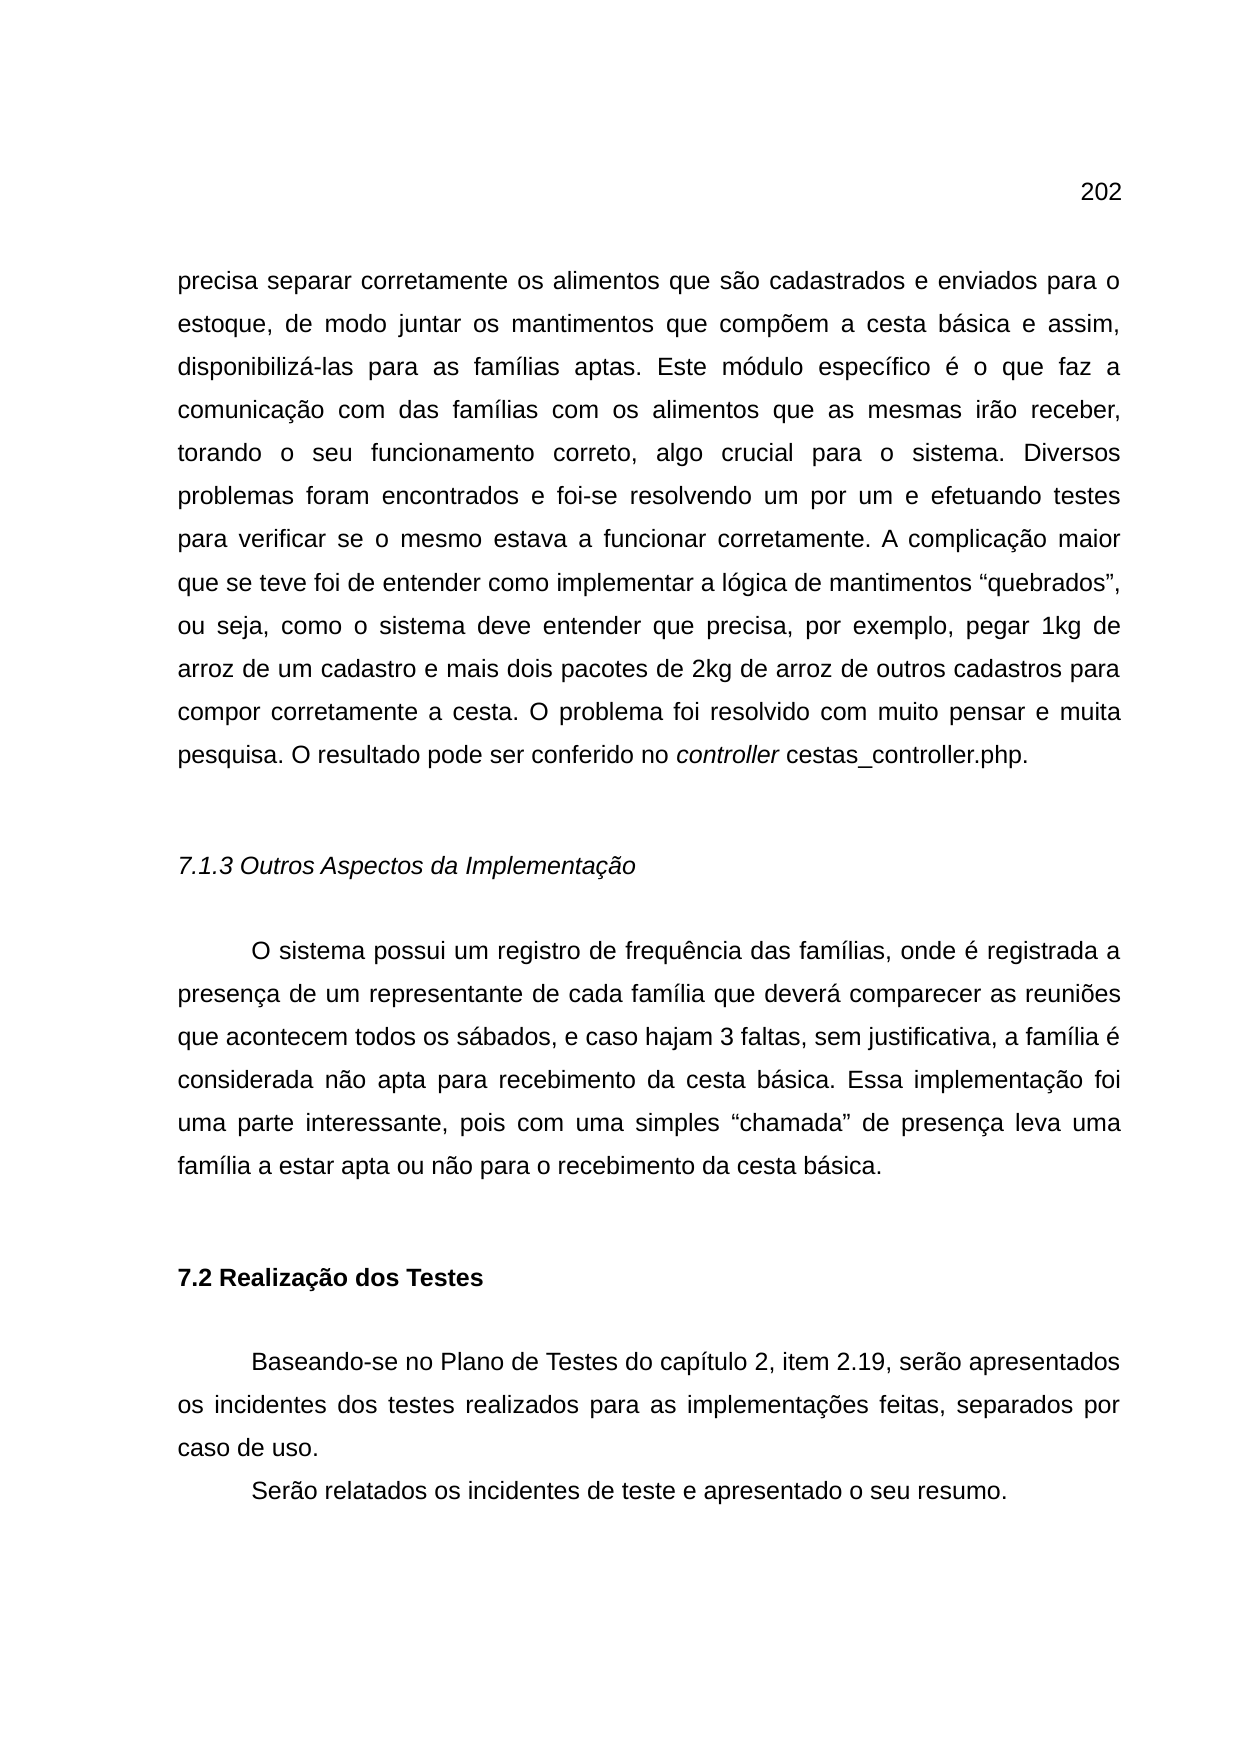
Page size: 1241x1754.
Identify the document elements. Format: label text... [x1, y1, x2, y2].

text Serão relatados os incidentes de teste e apresentado o seu resumo. [177, 1476, 1122, 1505]
subtitle 7.2 Realização dos Testes [177, 1263, 1122, 1291]
text Baseando-se no Plano de Testes do capítulo 2, item 2.19, serão apresentados os incidentes dos testes realizados para as implementações feitas, separados por caso de uso. [177, 1347, 1122, 1462]
text O sistema possui um registro de frequência das famílias, onde é registrada a presença de um representante de cada família que deverá comparecer as reuniões que acontecem todos os sábados, e caso hajam 3 faltas, sem justificativa, a família é considerada não apta para recebimento da cesta básica. Essa implementação foi uma parte interessante, pois com uma simples “chamada” de presença leva uma família a estar apta ou não para o recebimento da cesta básica. [177, 936, 1122, 1180]
text precisa separar corretamente os alimentos que são cadastrados e enviados para o estoque, de modo juntar os mantimentos que compõem a cesta básica e assim, disponibilizá-las para as famílias aptas. Este módulo específico é o que faz a comunicação com das famílias com os alimentos que as mesmas irão receber, torando o seu funcionamento correto, algo crucial para o sistema. Diversos problemas foram encontrados e foi-se resolvendo um por um e efetuando testes para verificar se o mesmo estava a funcionar corretamente. A complicação maior que se teve foi de entender como implementar a lógica de mantimentos “quebrados”, ou seja, como o sistema deve entender que precisa, por exemplo, pegar 1kg de arroz de um cadastro e mais dois pacotes de 2kg de arroz de outros cadastros para compor corretamente a cesta. O problema foi resolvido com muito pensar e muita pesquisa. O resultado pode ser conferido no controller cestas_controller.php. [177, 266, 1122, 769]
subtitle 7.1.3 Outros Aspectos da Implementação [177, 851, 1122, 880]
